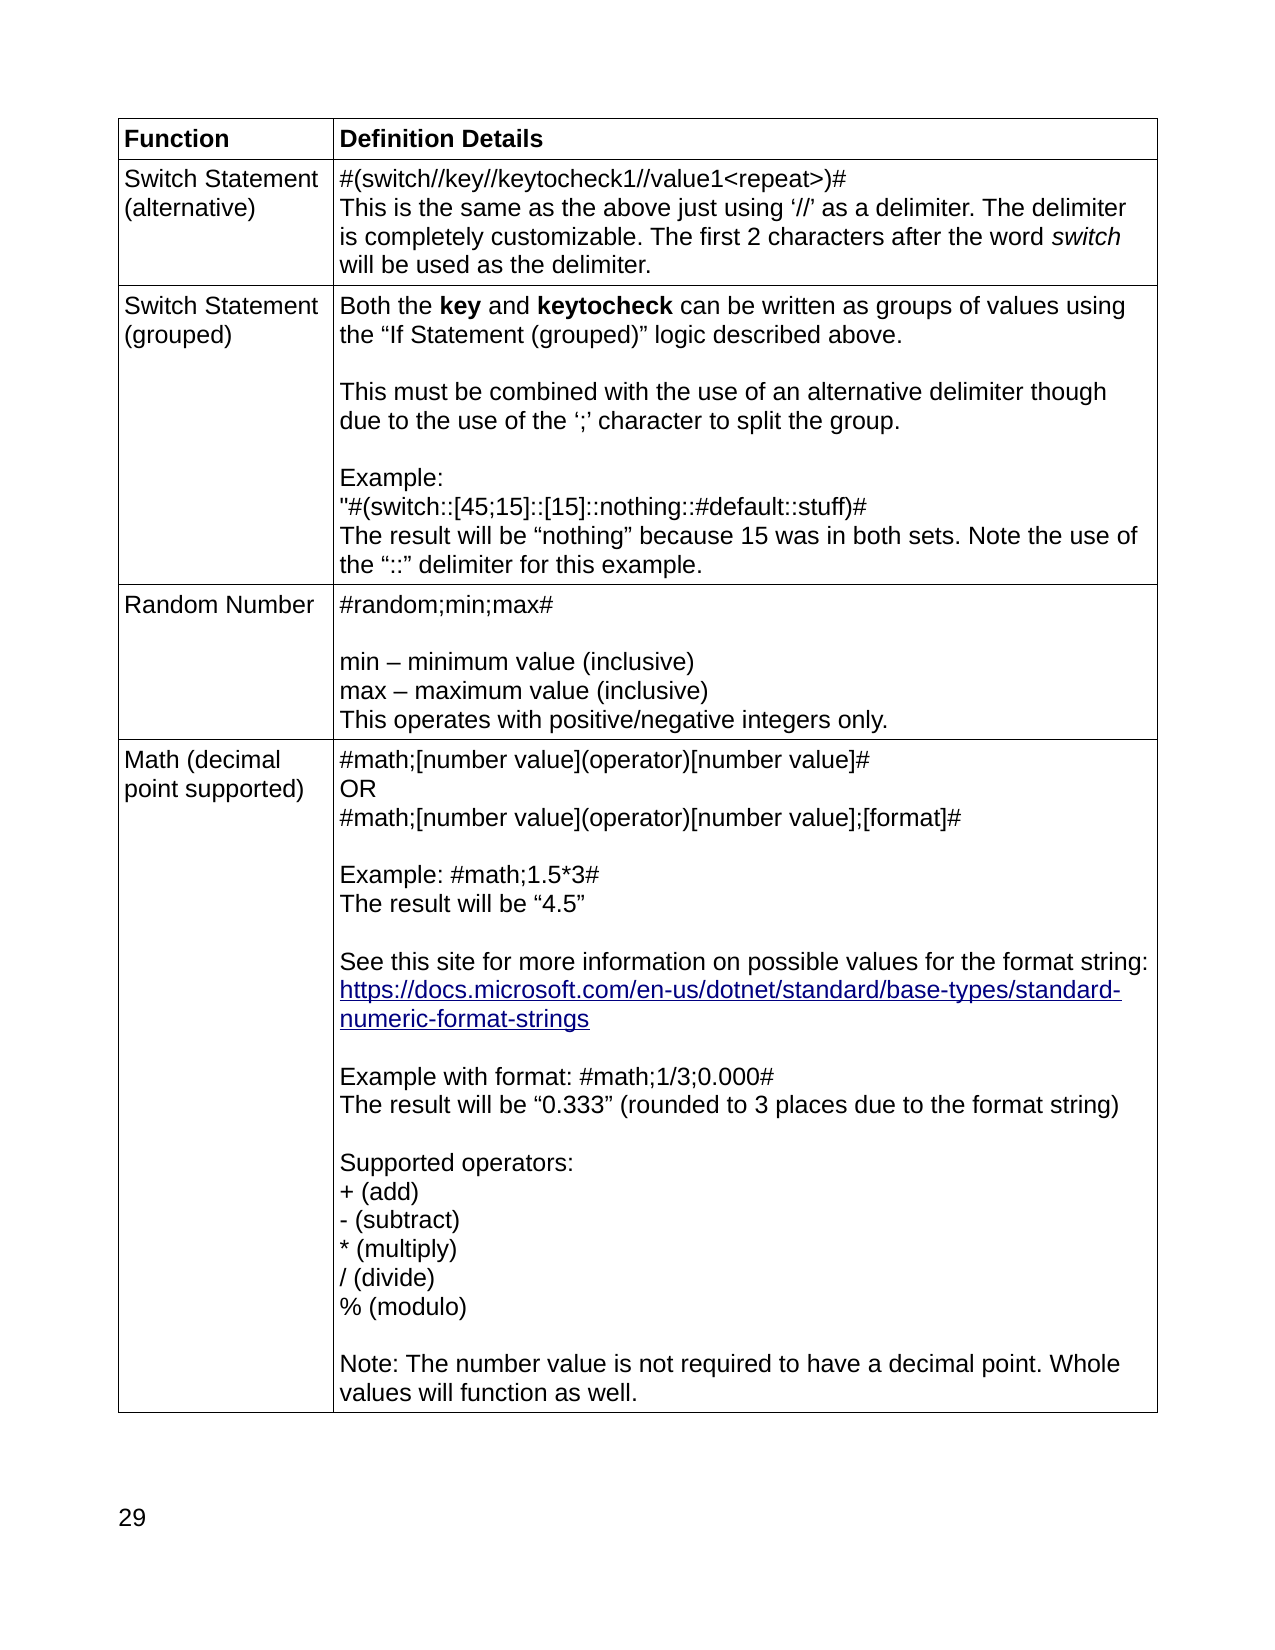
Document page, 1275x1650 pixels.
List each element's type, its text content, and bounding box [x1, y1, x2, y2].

table_cell #(switch//key//keytocheck1//value1<repeat>)# This is the same as the above just using ‘//’ as a delimiter. The delimiter is completely customizable. The first 2 characters after the word switch will be used as the delimiter. [334, 160, 1157, 285]
table_header Definition Details [334, 119, 1157, 158]
table_cell #random;min;max# min – minimum value (inclusive) max – maximum value (inclusive) This operates with positive/negative integers only. [334, 585, 1157, 739]
table_header Function [119, 119, 333, 158]
table_cell Switch Statement (grouped) [119, 286, 333, 584]
table_cell Random Number [119, 585, 333, 739]
table_cell Switch Statement (alternative) [119, 160, 333, 285]
table_cell Math (decimal point supported) [119, 740, 333, 1412]
table_cell Both the key and keytocheck can be written as groups of values using the “If Statement (grouped)” logic described above. This must be combined with the use of an alternative delimiter though due to the use of the ‘;’ character to split the group. Example: "#(switch::[45;15]::[15]::nothing::#default::stuff)# The result will be “nothing” because 15 was in both sets. Note the use of the “::” delimiter for this example. [334, 286, 1157, 584]
table_cell #math;[number value](operator)[number value]# OR #math;[number value](operator)[number value];[format]# Example: #math;1.5*3# The result will be “4.5” See this site for more information on possible values for the format string: https://docs.microsoft.com/en-us/dotnet/standard/base-types/standard-numeric-format-strings Example with format: #math;1/3;0.000# The result will be “0.333” (rounded to 3 places due to the format string) Supported operators: + (add) - (subtract) * (multiply) / (divide) % (modulo) Note: The number value is not required to have a decimal point. Whole values will function as well. [334, 740, 1157, 1412]
